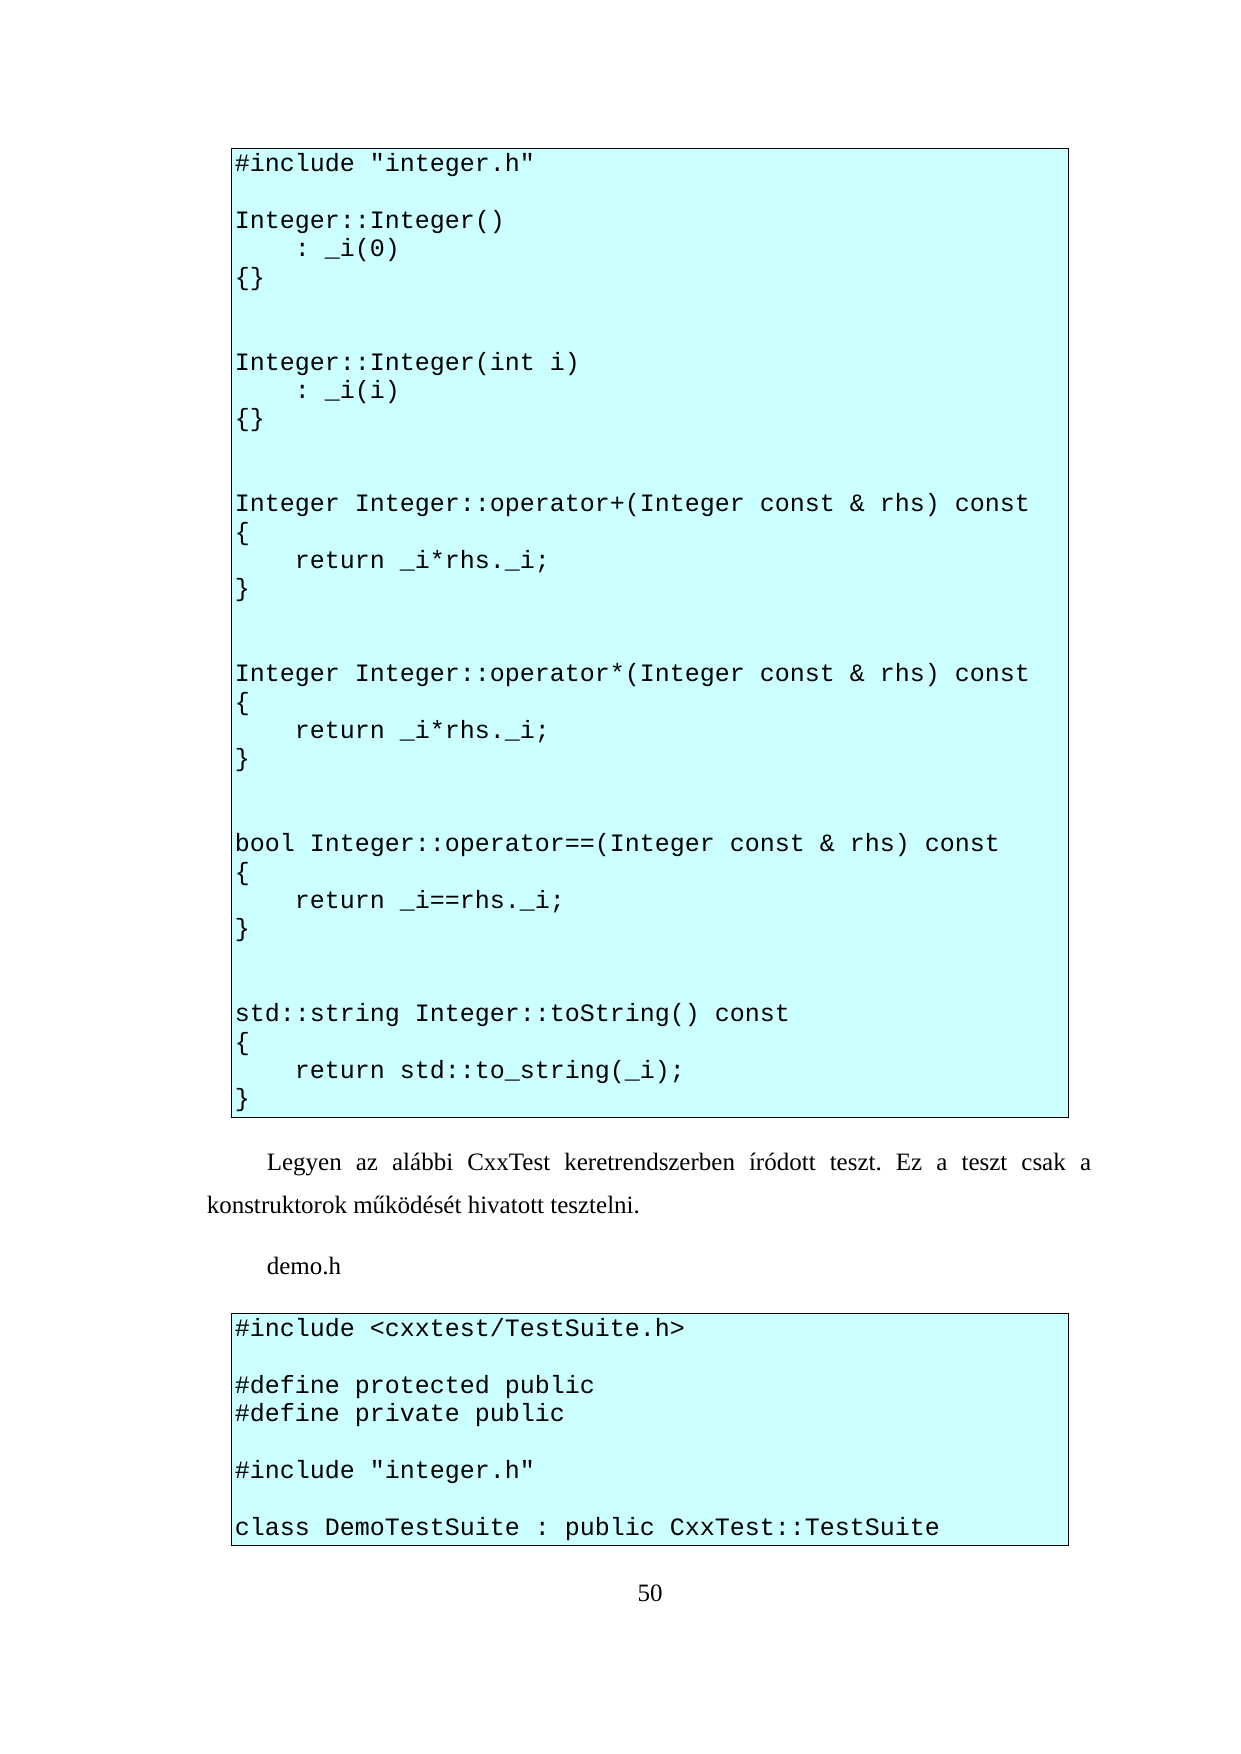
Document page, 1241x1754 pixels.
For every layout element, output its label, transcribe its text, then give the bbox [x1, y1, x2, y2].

text Legyen az alábbi CxxTest keretrendszerben íródott teszt. Ez a teszt csak a konstruktorok működését hivatott tesztelni. [207, 1147, 1093, 1219]
text #include "integer.h" Integer::Integer() : _i(0) {} Integer::Integer(int i) : _i(i) {} Integer Integer::operator+(Integer const & rhs) const { return _i*rhs._i; } Integer Integer::operator*(Integer const & rhs) const { return _i*rhs._i; } bool Integer::operator==(Integer const & rhs) const { return _i==rhs._i; } std::string Integer::toString() const { return std::to_string(_i); } [232, 149, 1068, 1117]
text demo.h [207, 1251, 1093, 1280]
text #include <cxxtest/TestSuite.h> #define protected public #define private public #include "integer.h" class DemoTestSuite : public CxxTest::TestSuite [232, 1314, 1068, 1545]
